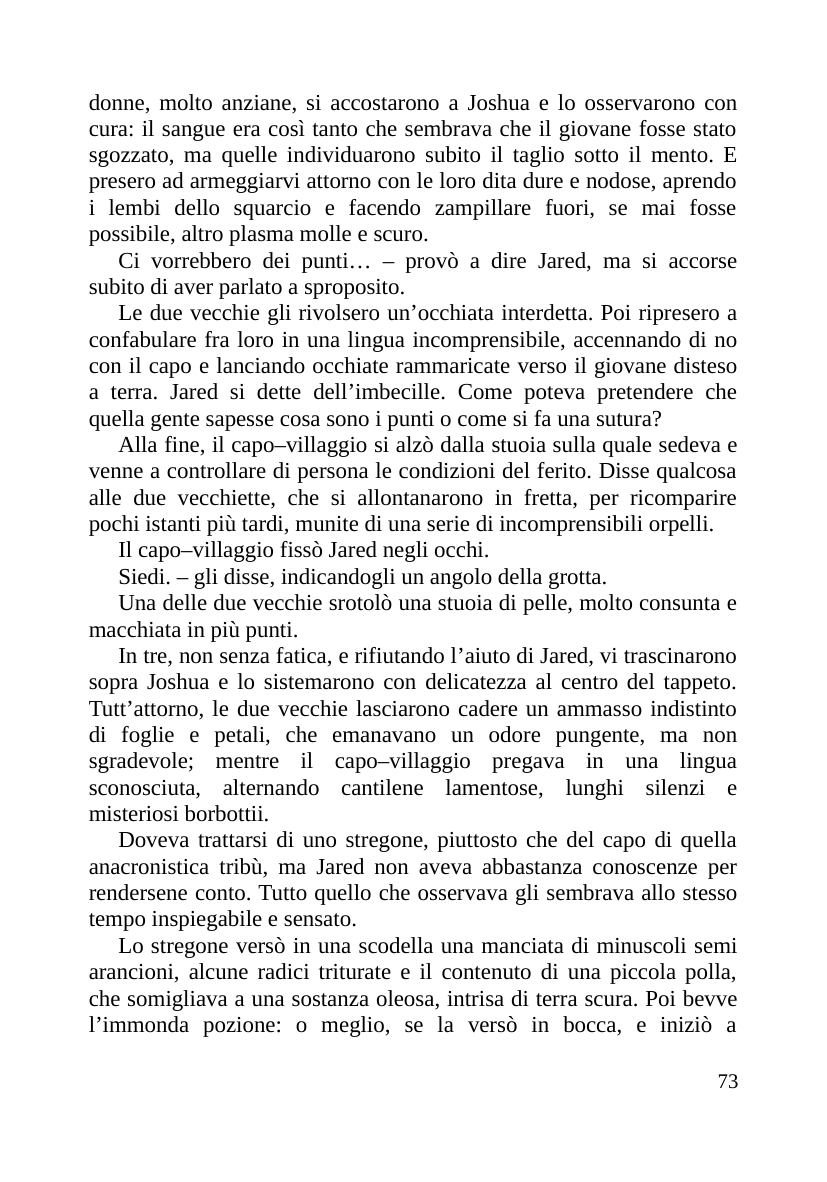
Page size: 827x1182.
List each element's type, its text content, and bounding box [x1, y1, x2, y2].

text donne, molto anziane, si accostarono a Joshua e lo osservarono con cura: il sangue era così tanto che sembrava che il giovane fosse stato sgozzato, ma quelle individuarono subito il taglio sotto il mento. E presero ad armeggiarvi attorno con le loro dita dure e nodose, aprendo i lembi dello squarcio e facendo zampillare fuori, se mai fosse possibile, altro plasma molle e scuro. [88, 88, 738, 247]
text Le due vecchie gli rivolsero un’occhiata interdetta. Poi ripresero a confabulare fra loro in una lingua incomprensibile, accennando di no con il capo e lanciando occhiate rammaricate verso il giovane disteso a terra. Jared si dette dell’imbecille. Come poteva pretendere che quella gente sapesse cosa sono i punti o come si fa una sutura? [88, 299, 738, 431]
text Una delle due vecchie srotolò una stuoia di pelle, molto consunta e macchiata in più punti. [88, 589, 738, 642]
text Il capo–villaggio fissò Jared negli occhi. [88, 537, 738, 563]
text In tre, non senza fatica, e rifiutando l’aiuto di Jared, vi trascinarono sopra Joshua e lo sistemarono con delicatezza al centro del tappeto. Tutt’attorno, le due vecchie lasciarono cadere un ammasso indistinto di foglie e petali, che emanavano un odore pungente, ma non sgradevole; mentre il capo–villaggio pregava in una lingua sconosciuta, alternando cantilene lamentose, lunghi silenzi e misteriosi borbottii. [88, 642, 738, 826]
text Alla fine, il capo–villaggio si alzò dalla stuoia sulla quale sedeva e venne a controllare di persona le condizioni del ferito. Disse qualcosa alle due vecchiette, che si allontanarono in fretta, per ricomparire pochi istanti più tardi, munite di una serie di incomprensibili orpelli. [88, 431, 738, 537]
text Ci vorrebbero dei punti… – provò a dire Jared, ma si accorse subito di aver parlato a sproposito. [88, 247, 738, 299]
text Siedi. – gli disse, indicandogli un angolo della grotta. [88, 563, 738, 589]
text Doveva trattarsi di uno stregone, piuttosto che del capo di quella anacronistica tribù, ma Jared non aveva abbastanza conoscenze per rendersene conto. Tutto quello che osservava gli sembrava allo stesso tempo inspiegabile e sensato. [88, 826, 738, 932]
text Lo stregone versò in una scodella una manciata di minuscoli semi arancioni, alcune radici triturate e il contenuto di una piccola polla, che somigliava a una sostanza oleosa, intrisa di terra scura. Poi bevve l’immonda pozione: o meglio, se la versò in bocca, e iniziò a [88, 932, 738, 1037]
